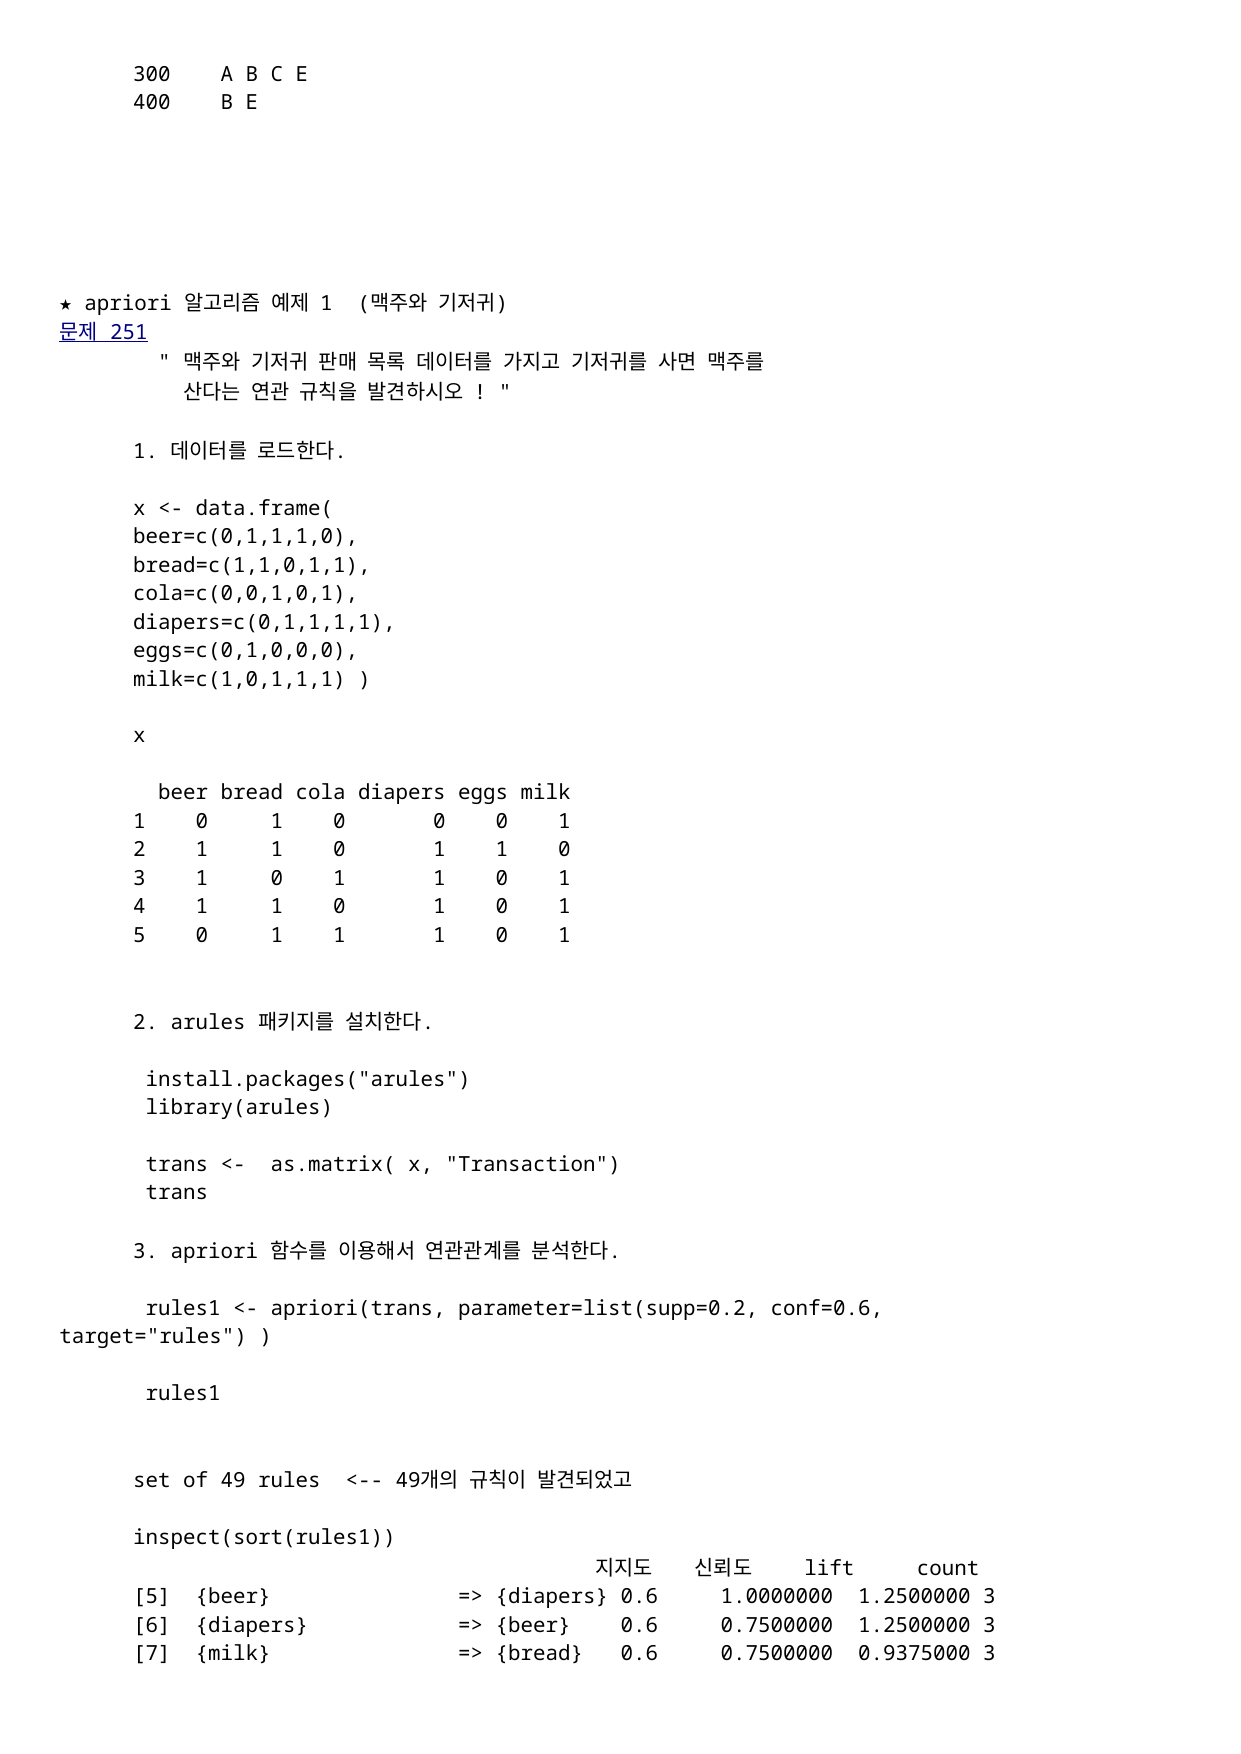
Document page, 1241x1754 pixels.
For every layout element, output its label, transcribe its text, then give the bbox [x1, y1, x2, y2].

text diapers=c(0,1,1,1,1), [59, 607, 1181, 635]
text eggs=c(0,1,0,0,0), [59, 635, 1181, 664]
text beer=c(0,1,1,1,0), [59, 522, 1181, 550]
text 300 A B C E [59, 59, 1181, 87]
text 문제 251 [59, 317, 1181, 345]
text inspect(sort(rules1)) [59, 1522, 1181, 1551]
text 1 0 1 0 0 0 1 [59, 806, 1181, 834]
text beer bread cola diapers eggs milk [59, 777, 1181, 806]
text [6] {diapers} => {beer} 0.6 0.7500000 1.2500000 3 [59, 1610, 1181, 1638]
text ★ apriori 알고리즘 예제 1 (맥주와 기저귀) [59, 287, 1181, 317]
text 2. arules 패키지를 설치한다. [59, 1005, 1181, 1035]
text 3 1 0 1 1 0 1 [59, 863, 1181, 891]
text 지지도 신뢰도 lift count [59, 1551, 1181, 1581]
text 4 1 1 0 1 0 1 [59, 891, 1181, 920]
text " 맥주와 기저귀 판매 목록 데이터를 가지고 기저귀를 사면 맥주를 [59, 345, 1181, 376]
text 산다는 연관 규칙을 발견하시오 ! " [59, 376, 1181, 406]
text install.packages("arules") [59, 1064, 1181, 1092]
text trans [59, 1177, 1181, 1206]
text rules1 <- apriori(trans, parameter=list(supp=0.2, conf=0.6, target="rules") ) [59, 1293, 1181, 1350]
text [5] {beer} => {diapers} 0.6 1.0000000 1.2500000 3 [59, 1581, 1181, 1610]
text x <- data.frame( [59, 493, 1181, 522]
text 400 B E [59, 87, 1181, 116]
text x [59, 721, 1181, 749]
text 3. apriori 함수를 이용해서 연관관계를 분석한다. [59, 1234, 1181, 1265]
text 2 1 1 0 1 1 0 [59, 834, 1181, 863]
text [7] {milk} => {bread} 0.6 0.7500000 0.9375000 3 [59, 1638, 1181, 1667]
text set of 49 rules <-- 49개의 규칙이 발견되었고 [59, 1464, 1181, 1494]
text milk=c(1,0,1,1,1) ) [59, 664, 1181, 692]
text trans <- as.matrix( x, "Transaction") [59, 1149, 1181, 1177]
text 1. 데이터를 로드한다. [59, 434, 1181, 465]
text bread=c(1,1,0,1,1), [59, 550, 1181, 578]
text library(arules) [59, 1092, 1181, 1121]
text cola=c(0,0,1,0,1), [59, 578, 1181, 607]
text 5 0 1 1 1 0 1 [59, 920, 1181, 948]
text rules1 [59, 1378, 1181, 1407]
